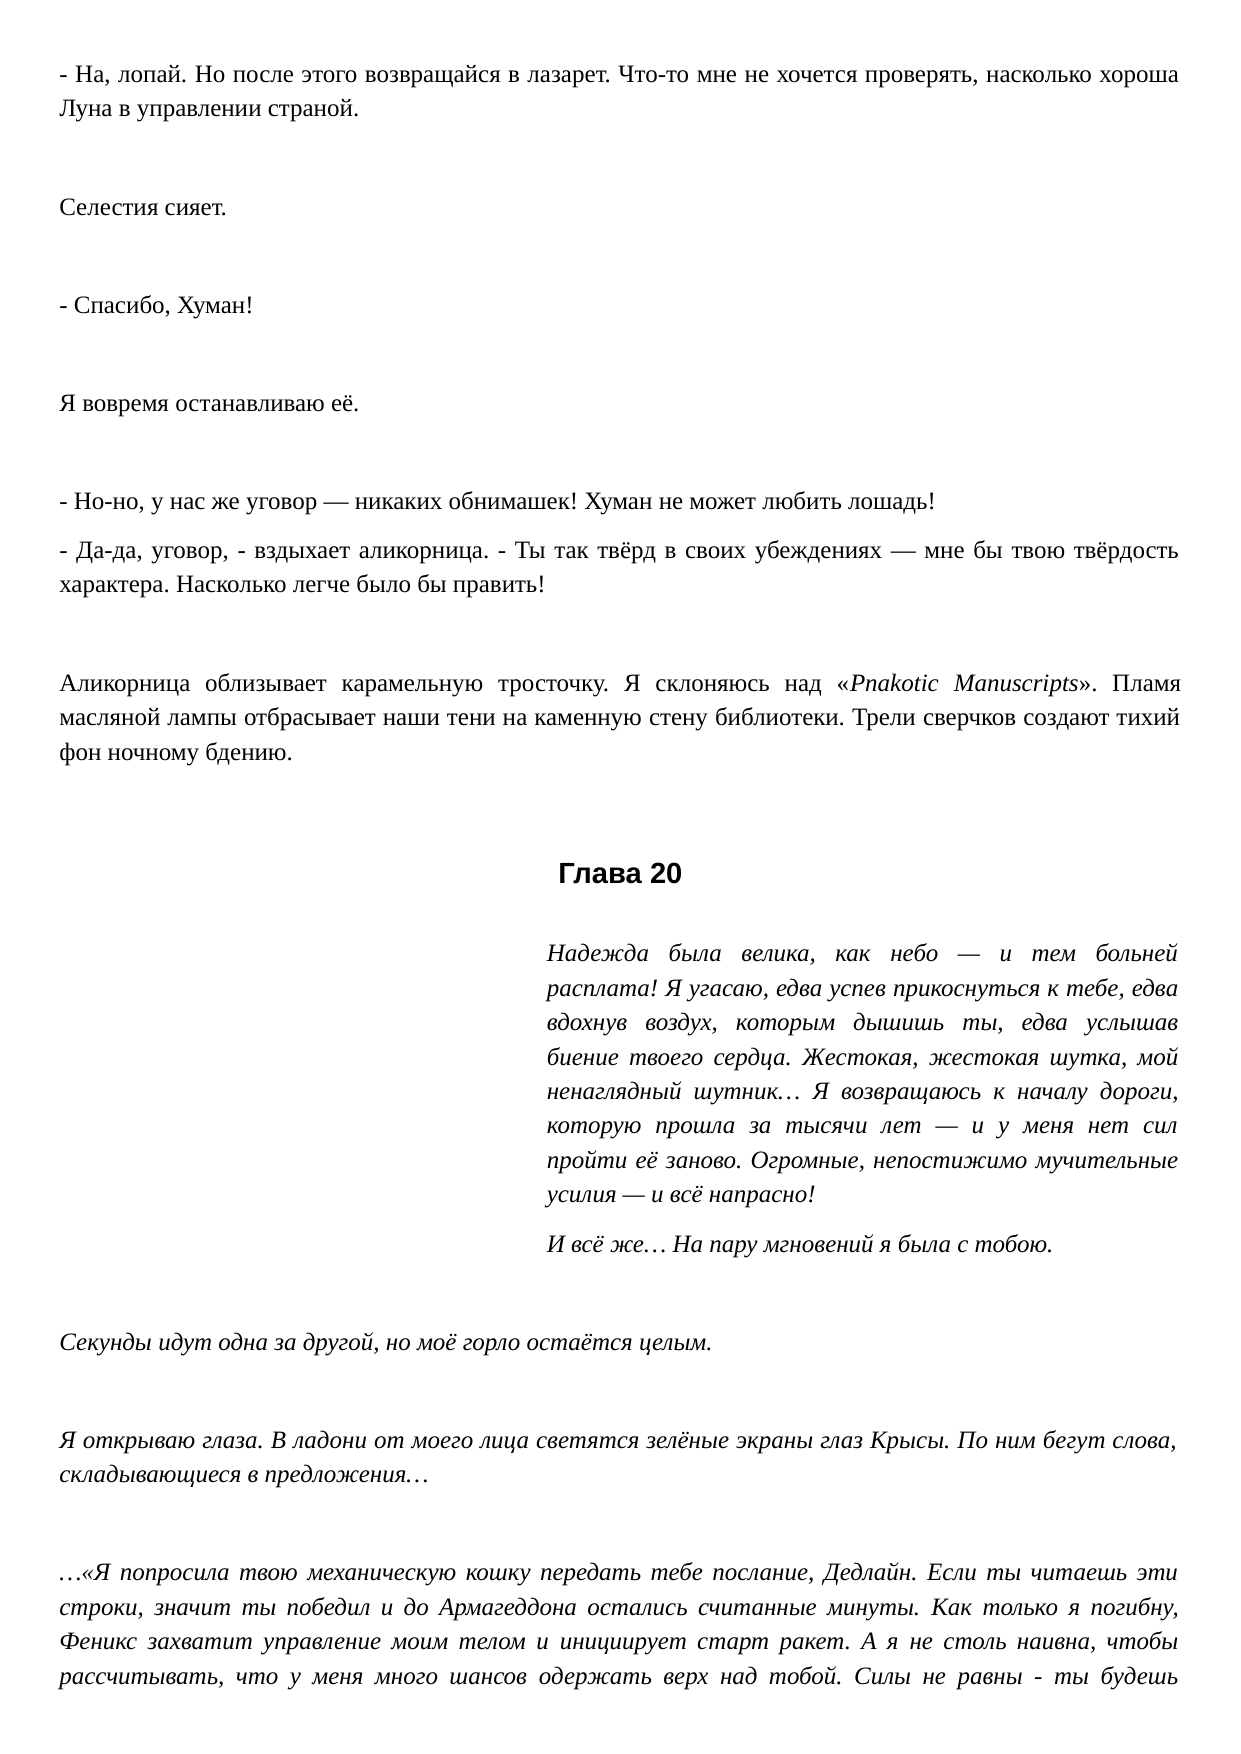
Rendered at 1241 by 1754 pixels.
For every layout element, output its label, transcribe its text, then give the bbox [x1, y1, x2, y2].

text - Но-но, у нас же уговор — никаких обнимашек! Хуман не может любить лошадь! [59, 486, 1181, 515]
text Селестия сияет. [59, 192, 1181, 220]
text Секунды идут одна за другой, но моё горло остаётся целым. [59, 1327, 1181, 1356]
text - Да-да, уговор, - вздыхает аликорница. - Ты так твёрд в своих убеждениях — мне бы твою твёрдость характера. Насколько легче было бы править! [59, 535, 1181, 598]
text Я открываю глаза. В ладони от моего лица светятся зелёные экраны глаз Крысы. По ним бегут слова, складывающиеся в предложения… [59, 1425, 1181, 1488]
text …«Я попросила твою механическую кошку передать тебе послание, Дедлайн. Если ты читаешь эти строки, значит ты победил и до Армагеддона остались считанные минуты. Как только я погибну, Феникс захватит управление моим телом и инициирует старт ракет. А я не столь наивна, чтобы рассчитывать, что у меня много шансов одержать верх над тобой. Силы не равны - ты будешь [59, 1557, 1181, 1690]
subtitle Глава 20 [59, 856, 1181, 889]
text Надежда была велика, как небо — и тем больней расплата! Я угасаю, едва успев прикоснуться к тебе, едва вдохнув воздух, которым дышишь ты, едва услышав биение твоего сердца. Жестокая, жестокая шутка, мой ненаглядный шутник… Я возвращаюсь к началу дороги, которую прошла за тысячи лет — и у меня нет сил пройти её заново. Огромные, непостижимо мучительные усилия — и всё напрасно! [547, 938, 1181, 1208]
text - Спасибо, Хуман! [59, 290, 1181, 318]
text И всё же… На пару мгновений я была с тобою. [547, 1229, 1181, 1257]
text Я вовремя останавливаю её. [59, 388, 1181, 417]
text - На, лопай. Но после этого возвращайся в лазарет. Что-то мне не хочется проверять, насколько хороша Луна в управлении страной. [59, 59, 1181, 122]
text Аликорница облизывает карамельную тросточку. Я склоняюсь над «Pnakotic Manuscripts». Пламя масляной лампы отбрасывает наши тени на каменную стену библиотеки. Трели сверчков создают тихий фон ночному бдению. [59, 668, 1181, 765]
